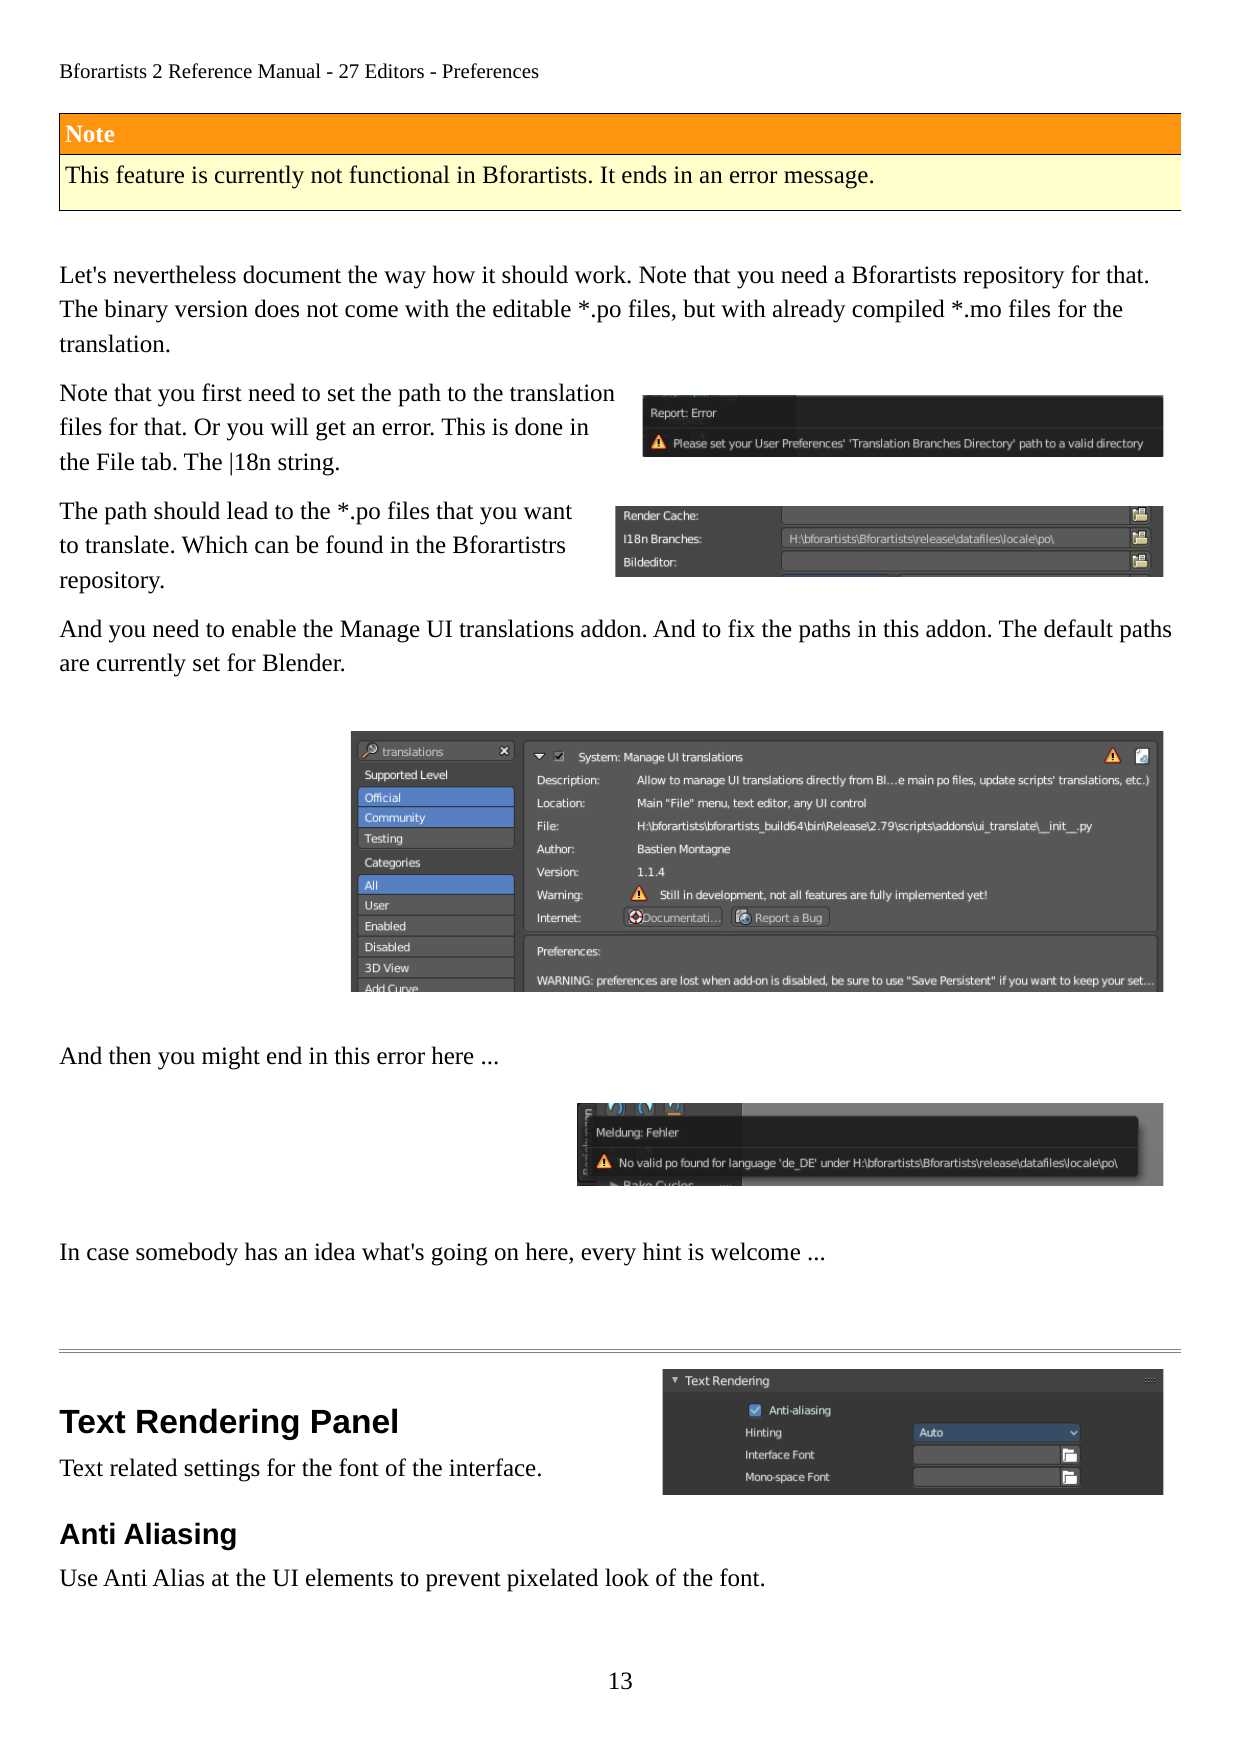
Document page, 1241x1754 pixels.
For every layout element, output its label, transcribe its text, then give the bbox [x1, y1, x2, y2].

picture [350, 731, 1164, 992]
table_cell This feature is currently not functional in Bforartists. It ends in an error message. [60, 155, 1181, 210]
text Text related settings for the font of the interface. [59, 1453, 662, 1482]
subtitle Anti Aliasing [59, 1517, 1181, 1551]
picture [615, 506, 1164, 577]
picture [662, 1369, 1164, 1495]
text Use Anti Alias at the UI elements to prevent pixelated look of the font. [59, 1563, 1181, 1592]
text And then you might end in this error here ... [59, 1041, 1181, 1069]
text And you need to enable the Manage UI translations addon. And to fix the paths in this addon. The default paths are currently set for Blender. [59, 614, 1181, 677]
text The path should lead to the *.po files that you want to translate. Which can be found in the Bforartistrs repository. [59, 496, 1181, 593]
picture [577, 1103, 1164, 1186]
text In case somebody has an idea what's going on here, every hint is welcome ... [59, 1237, 1181, 1266]
subtitle Text Rendering Panel [59, 1402, 662, 1441]
table_header Note [60, 114, 1181, 154]
text Note that you first need to set the path to the translation files for that. Or you will get an error. This is done in the File tab. The |18n string. [59, 378, 1181, 476]
subtitle [1164, 1402, 1181, 1441]
text Let's nevertheless document the way how it should work. Note that you need a Bforartists repository for that. The binary version does not come with the editable *.po files, but with already compiled *.mo files for the translation. [59, 260, 1181, 357]
picture [642, 395, 1164, 457]
